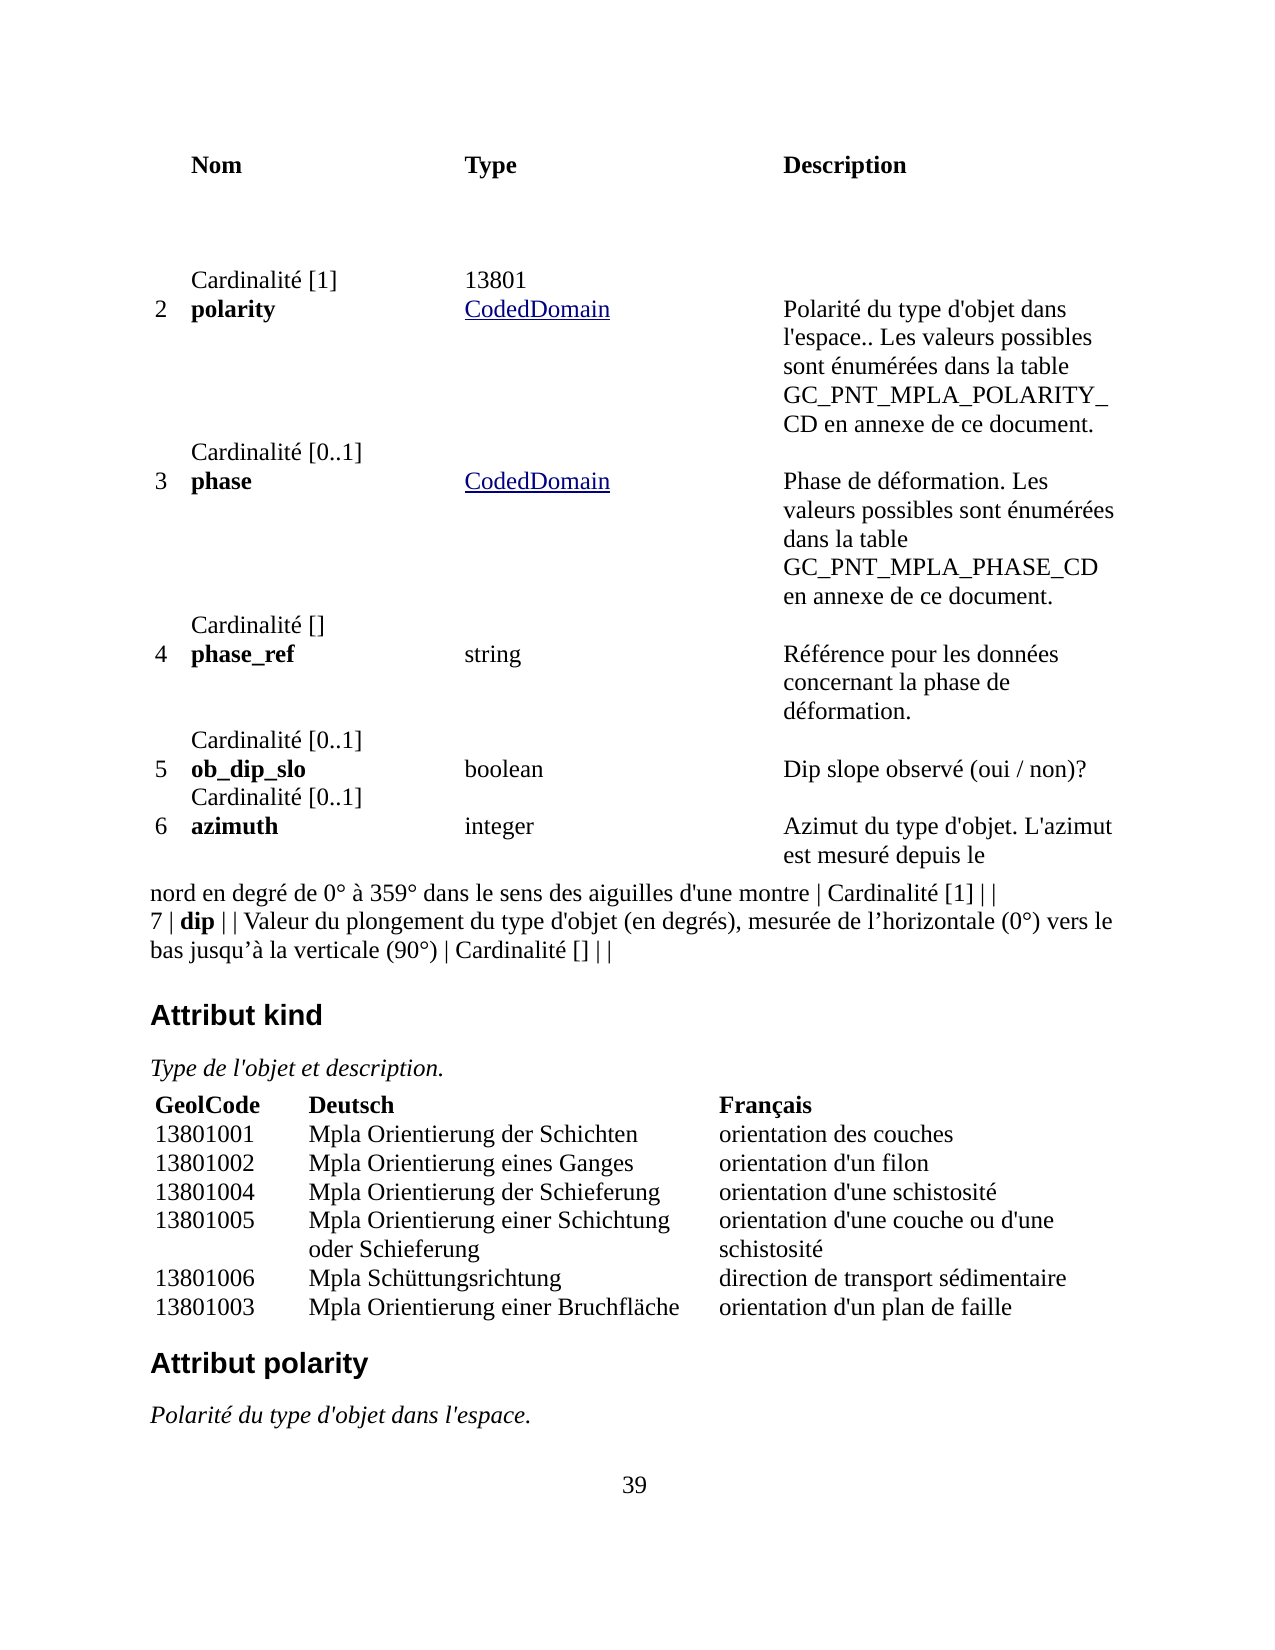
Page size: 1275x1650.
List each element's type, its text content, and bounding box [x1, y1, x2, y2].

table_cell Azimut du type d'objet. L'azimut est mesuré depuis le [779, 811, 1125, 869]
table_cell 13801004 [150, 1177, 304, 1206]
table_cell [460, 725, 779, 754]
table_header Type [460, 150, 779, 265]
table_cell polarity [186, 294, 460, 437]
table_header GeolCode [150, 1091, 304, 1119]
table_cell 13801002 [150, 1148, 304, 1177]
table_cell [779, 610, 1125, 639]
table_cell Cardinalité [0..1] [186, 783, 460, 811]
table_cell [150, 725, 186, 754]
table_cell CodedDomain [460, 294, 779, 437]
table_cell [779, 438, 1125, 466]
table_cell orientation d'une couche ou d'une schistosité [714, 1206, 1125, 1263]
table_cell integer [460, 811, 779, 869]
table_cell [150, 438, 186, 466]
table_cell Mpla Orientierung der Schieferung [304, 1177, 714, 1206]
table_cell orientation d'un plan de faille [714, 1292, 1125, 1321]
table_cell phase [186, 466, 460, 610]
table_cell direction de transport sédimentaire [714, 1263, 1125, 1292]
table_cell 13801001 [150, 1119, 304, 1148]
table_header Français [714, 1091, 1125, 1119]
table_cell azimuth [186, 811, 460, 869]
table_header Nom [186, 150, 460, 265]
table_cell Cardinalité [0..1] [186, 438, 460, 466]
table_cell ob_dip_slo [186, 754, 460, 782]
subtitle Attribut polarity [150, 1346, 1125, 1379]
table_cell [460, 438, 779, 466]
table_cell [460, 783, 779, 811]
table_cell Mpla Orientierung einer Bruchfläche [304, 1292, 714, 1321]
table_cell 13801006 [150, 1263, 304, 1292]
table_cell 3 [150, 466, 186, 610]
table_header [150, 150, 186, 265]
text nord en degré de 0° à 359° dans le sens des aiguilles d'une montre | Cardinalité [1] | | 7 | dip | | Valeur du plongement du type d'objet (en degrés), mesurée de l’horizontale (0°) vers le bas jusqu’à la verticale (90°) | Cardinalité [] | | [150, 878, 1125, 964]
table_cell Mpla Orientierung einer Schichtung oder Schieferung [304, 1206, 714, 1263]
table_cell 13801 [460, 265, 779, 294]
table_cell Polarité du type d'objet dans l'espace.. Les valeurs possibles sont énumérées dans la table GC_PNT_MPLA_POLARITY_CD en annexe de ce document. [779, 294, 1125, 437]
table_cell [150, 265, 186, 294]
text Type de l'objet et description. [150, 1053, 1125, 1082]
table_cell 6 [150, 811, 186, 869]
table_cell 2 [150, 294, 186, 437]
table_cell Mpla Orientierung der Schichten [304, 1119, 714, 1148]
table_cell Cardinalité [] [186, 610, 460, 639]
table_cell [150, 783, 186, 811]
table_cell 4 [150, 639, 186, 725]
table_cell Cardinalité [0..1] [186, 725, 460, 754]
table_cell Référence pour les données concernant la phase de déformation. [779, 639, 1125, 725]
table_header Deutsch [304, 1091, 714, 1119]
table_cell [779, 265, 1125, 294]
table_cell Phase de déformation. Les valeurs possibles sont énumérées dans la table GC_PNT_MPLA_PHASE_CD en annexe de ce document. [779, 466, 1125, 610]
table_cell Cardinalité [1] [186, 265, 460, 294]
table_cell boolean [460, 754, 779, 782]
table_cell orientation des couches [714, 1119, 1125, 1148]
table_header Description [779, 150, 1125, 265]
table_cell 5 [150, 754, 186, 782]
table_cell 13801005 [150, 1206, 304, 1263]
table_cell orientation d'un filon [714, 1148, 1125, 1177]
text Polarité du type d'objet dans l'espace. [150, 1401, 1125, 1429]
table_cell Mpla Orientierung eines Ganges [304, 1148, 714, 1177]
table_cell [150, 610, 186, 639]
table_cell phase_ref [186, 639, 460, 725]
table_cell CodedDomain [460, 466, 779, 610]
table_cell Dip slope observé (oui / non)? [779, 754, 1125, 782]
table_cell [460, 610, 779, 639]
table_cell orientation d'une schistosité [714, 1177, 1125, 1206]
table_cell Mpla Schüttungsrichtung [304, 1263, 714, 1292]
table_cell [779, 783, 1125, 811]
table_cell 13801003 [150, 1292, 304, 1321]
table_cell [779, 725, 1125, 754]
table_cell string [460, 639, 779, 725]
subtitle Attribut kind [150, 998, 1125, 1031]
